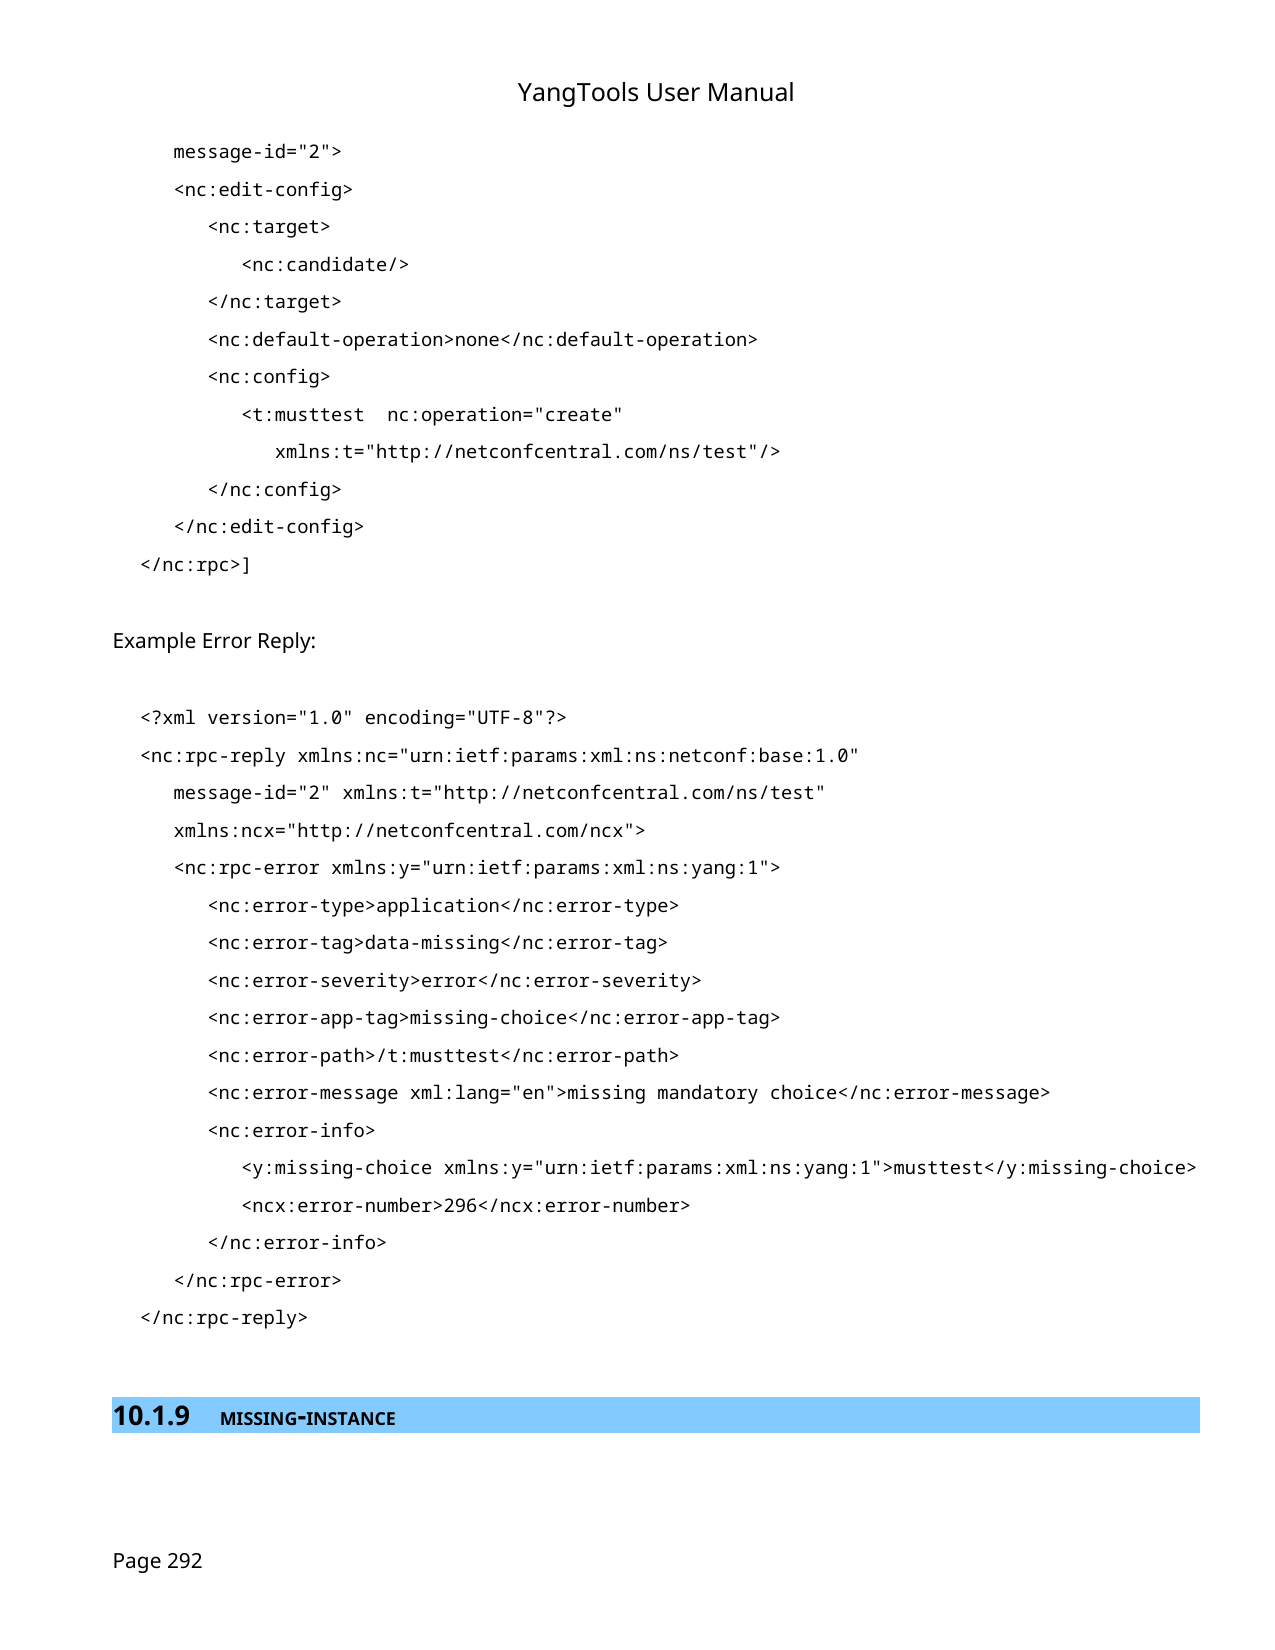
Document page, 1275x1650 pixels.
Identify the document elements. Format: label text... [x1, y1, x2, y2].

text xmlns:t="http://netconfcentral.com/ns/test"/> [139, 438, 1200, 464]
text <nc:error-info> [139, 1117, 1200, 1142]
text <t:musttest nc:operation="create" [139, 401, 1200, 427]
text </nc:error-info> [139, 1229, 1200, 1255]
text xmlns:ncx="http://netconfcentral.com/ncx"> [139, 817, 1200, 842]
text </nc:rpc-reply> [139, 1304, 1200, 1330]
text </nc:rpc>] [139, 551, 1200, 577]
text <nc:edit-config> [139, 176, 1200, 202]
text </nc:target> [139, 288, 1200, 314]
text message-id="2" xmlns:t="http://netconfcentral.com/ns/test" [139, 779, 1200, 805]
text <nc:error-message xml:lang="en">missing mandatory choice</nc:error-message> [139, 1079, 1200, 1105]
text <nc:error-type>application</nc:error-type> [139, 892, 1200, 917]
subtitle missing-instance [112, 1397, 1200, 1433]
text Example Error Reply: [112, 626, 1200, 654]
text <nc:error-path>/t:musttest</nc:error-path> [139, 1042, 1200, 1067]
text <nc:config> [139, 363, 1200, 389]
text <?xml version="1.0" encoding="UTF-8"?> [139, 704, 1200, 730]
text message-id="2"> [139, 138, 1200, 164]
text <nc:default-operation>none</nc:default-operation> [139, 326, 1200, 352]
text </nc:edit-config> [139, 513, 1200, 539]
text <nc:error-severity>error</nc:error-severity> [139, 967, 1200, 992]
text <nc:candidate/> [139, 251, 1200, 277]
text <nc:target> [139, 213, 1200, 239]
text <nc:rpc-reply xmlns:nc="urn:ietf:params:xml:ns:netconf:base:1.0" [139, 742, 1200, 767]
text <nc:rpc-error xmlns:y="urn:ietf:params:xml:ns:yang:1"> [139, 854, 1200, 880]
text </nc:rpc-error> [139, 1267, 1200, 1292]
text <y:missing-choice xmlns:y="urn:ietf:params:xml:ns:yang:1">musttest</y:missing-choice> [139, 1154, 1200, 1180]
text <ncx:error-number>296</ncx:error-number> [139, 1192, 1200, 1217]
text <nc:error-tag>data-missing</nc:error-tag> [139, 929, 1200, 955]
text <nc:error-app-tag>missing-choice</nc:error-app-tag> [139, 1004, 1200, 1030]
text </nc:config> [139, 476, 1200, 502]
